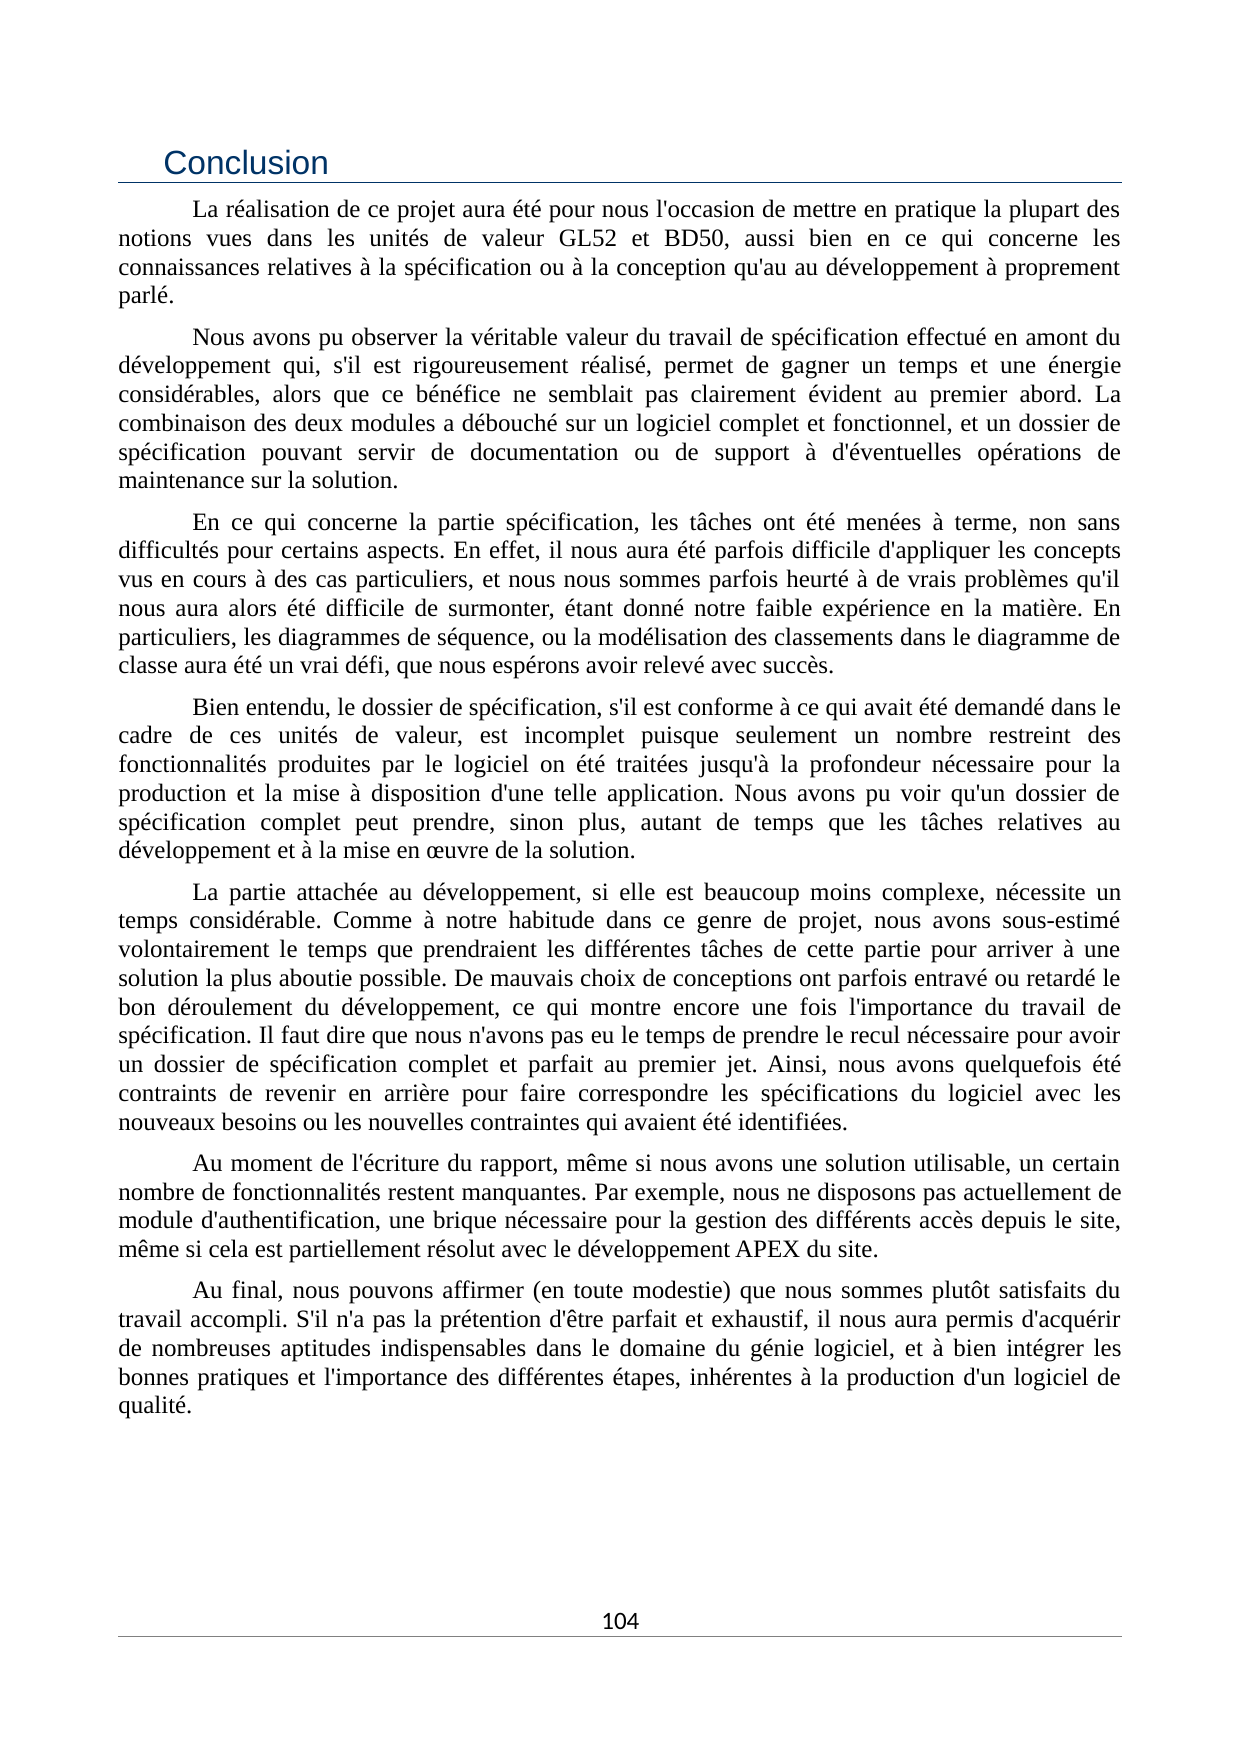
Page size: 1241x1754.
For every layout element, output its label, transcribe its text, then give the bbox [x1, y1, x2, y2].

text Bien entendu, le dossier de spécification, s'il est conforme à ce qui avait été demandé dans le cadre de ces unités de valeur, est incomplet puisque seulement un nombre restreint des fonctionnalités produites par le logiciel on été traitées jusqu'à la profondeur nécessaire pour la production et la mise à disposition d'une telle application. Nous avons pu voir qu'un dossier de spécification complet peut prendre, sinon plus, autant de temps que les tâches relatives au développement et à la mise en œuvre de la solution. [118, 692, 1122, 864]
text La partie attachée au développement, si elle est beaucoup moins complexe, nécessite un temps considérable. Comme à notre habitude dans ce genre de projet, nous avons sous-estimé volontairement le temps que prendraient les différentes tâches de cette partie pour arriver à une solution la plus aboutie possible. De mauvais choix de conceptions ont parfois entravé ou retardé le bon déroulement du développement, ce qui montre encore une fois l'importance du travail de spécification. Il faut dire que nous n'avons pas eu le temps de prendre le recul nécessaire pour avoir un dossier de spécification complet et parfait au premier jet. Ainsi, nous avons quelquefois été contraints de revenir en arrière pour faire correspondre les spécifications du logiciel avec les nouveaux besoins ou les nouvelles contraintes qui avaient été identifiées. [118, 877, 1122, 1136]
text En ce qui concerne la partie spécification, les tâches ont été menées à terme, non sans difficultés pour certains aspects. En effet, il nous aura été parfois difficile d'appliquer les concepts vus en cours à des cas particuliers, et nous nous sommes parfois heurté à de vrais problèmes qu'il nous aura alors été difficile de surmonter, étant donné notre faible expérience en la matière. En particuliers, les diagrammes de séquence, ou la modélisation des classements dans le diagramme de classe aura été un vrai défi, que nous espérons avoir relevé avec succès. [118, 507, 1122, 679]
subtitle Conclusion [118, 143, 1122, 182]
text Au moment de l'écriture du rapport, même si nous avons une solution utilisable, un certain nombre de fonctionnalités restent manquantes. Par exemple, nous ne disposons pas actuellement de module d'authentification, une brique nécessaire pour la gestion des différents accès depuis le site, même si cela est partiellement résolut avec le développement APEX du site. [118, 1148, 1122, 1263]
text La réalisation de ce projet aura été pour nous l'occasion de mettre en pratique la plupart des notions vues dans les unités de valeur GL52 et BD50, aussi bien en ce qui concerne les connaissances relatives à la spécification ou à la conception qu'au au développement à proprement parlé. [118, 194, 1122, 309]
text Au final, nous pouvons affirmer (en toute modestie) que nous sommes plutôt satisfaits du travail accompli. S'il n'a pas la prétention d'être parfait et exhaustif, il nous aura permis d'acquérir de nombreuses aptitudes indispensables dans le domaine du génie logiciel, et à bien intégrer les bonnes pratiques et l'importance des différentes étapes, inhérentes à la production d'un logiciel de qualité. [118, 1276, 1122, 1419]
text Nous avons pu observer la véritable valeur du travail de spécification effectué en amont du développement qui, s'il est rigoureusement réalisé, permet de gagner un temps et une énergie considérables, alors que ce bénéfice ne semblait pas clairement évident au premier abord. La combinaison des deux modules a débouché sur un logiciel complet et fonctionnel, et un dossier de spécification pouvant servir de documentation ou de support à d'éventuelles opérations de maintenance sur la solution. [118, 322, 1122, 494]
